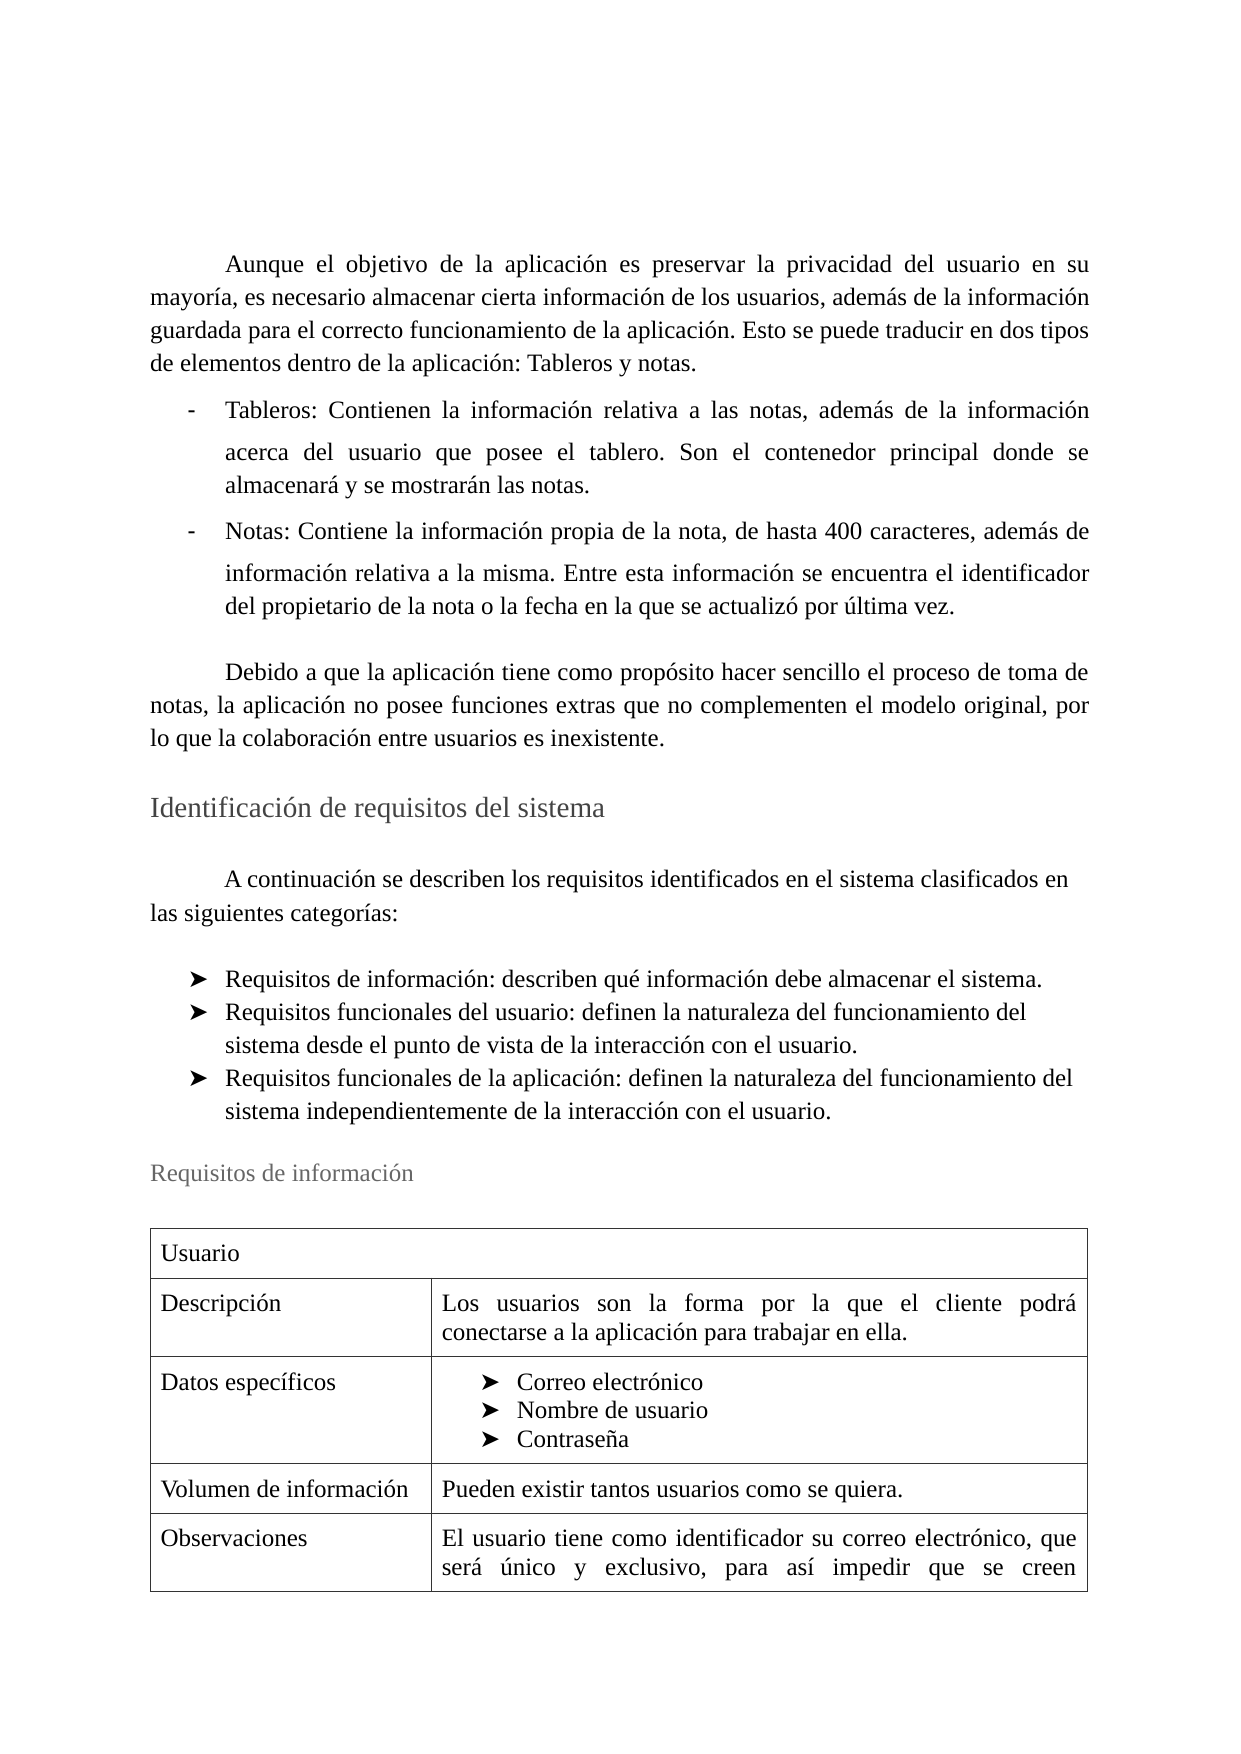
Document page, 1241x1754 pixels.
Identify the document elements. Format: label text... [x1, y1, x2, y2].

table_cell Datos específicos [151, 1357, 431, 1463]
table_header Usuario [151, 1229, 1087, 1278]
table_cell Correo electrónico Nombre de usuario Contraseña [432, 1357, 1087, 1463]
table_cell Volumen de información [151, 1464, 431, 1513]
subtitle Requisitos de información [150, 1158, 1090, 1187]
list Requisitos funcionales de la aplicación: definen la naturaleza del funcionamiento del sistema independientemente de la interacción con el usuario. [187, 1063, 1090, 1124]
list Requisitos de información: describen qué información debe almacenar el sistema. [187, 964, 1090, 992]
list Requisitos funcionales del usuario: definen la naturaleza del funcionamiento del sistema desde el punto de vista de la interacción con el usuario. [187, 997, 1090, 1058]
subtitle Identificación de requisitos del sistema [150, 790, 1090, 823]
table_cell Descripción [151, 1279, 431, 1356]
list Notas: Contiene la información propia de la nota, de hasta 400 caracteres, además de información relativa a la misma. Entre esta información se encuentra el identificador del propietario de la nota o la fecha en la que se actualizó por última vez. [187, 503, 1090, 620]
table_cell Los usuarios son la forma por la que el cliente podrá conectarse a la aplicación para trabajar en ella. [432, 1279, 1087, 1356]
list Tableros: Contienen la información relativa a las notas, además de la información acerca del usuario que posee el tablero. Son el contenedor principal donde se almacenará y se mostrarán las notas. [187, 381, 1090, 498]
table_cell Observaciones [151, 1514, 431, 1591]
text Debido a que la aplicación tiene como propósito hacer sencillo el proceso de toma de notas, la aplicación no posee funciones extras que no complementen el modelo original, por lo que la colaboración entre usuarios es inexistente. [150, 657, 1090, 752]
table_cell El usuario tiene como identificador su correo electrónico, que será único y exclusivo, para así impedir que se creen [432, 1514, 1087, 1591]
table_cell Pueden existir tantos usuarios como se quiera. [432, 1464, 1087, 1513]
text A continuación se describen los requisitos identificados en el sistema clasificados en las siguientes categorías: [150, 864, 1090, 926]
text Aunque el objetivo de la aplicación es preservar la privacidad del usuario en su mayoría, es necesario almacenar cierta información de los usuarios, además de la información guardada para el correcto funcionamiento de la aplicación. Esto se puede traducir en dos tipos de elementos dentro de la aplicación: Tableros y notas. [150, 249, 1090, 377]
